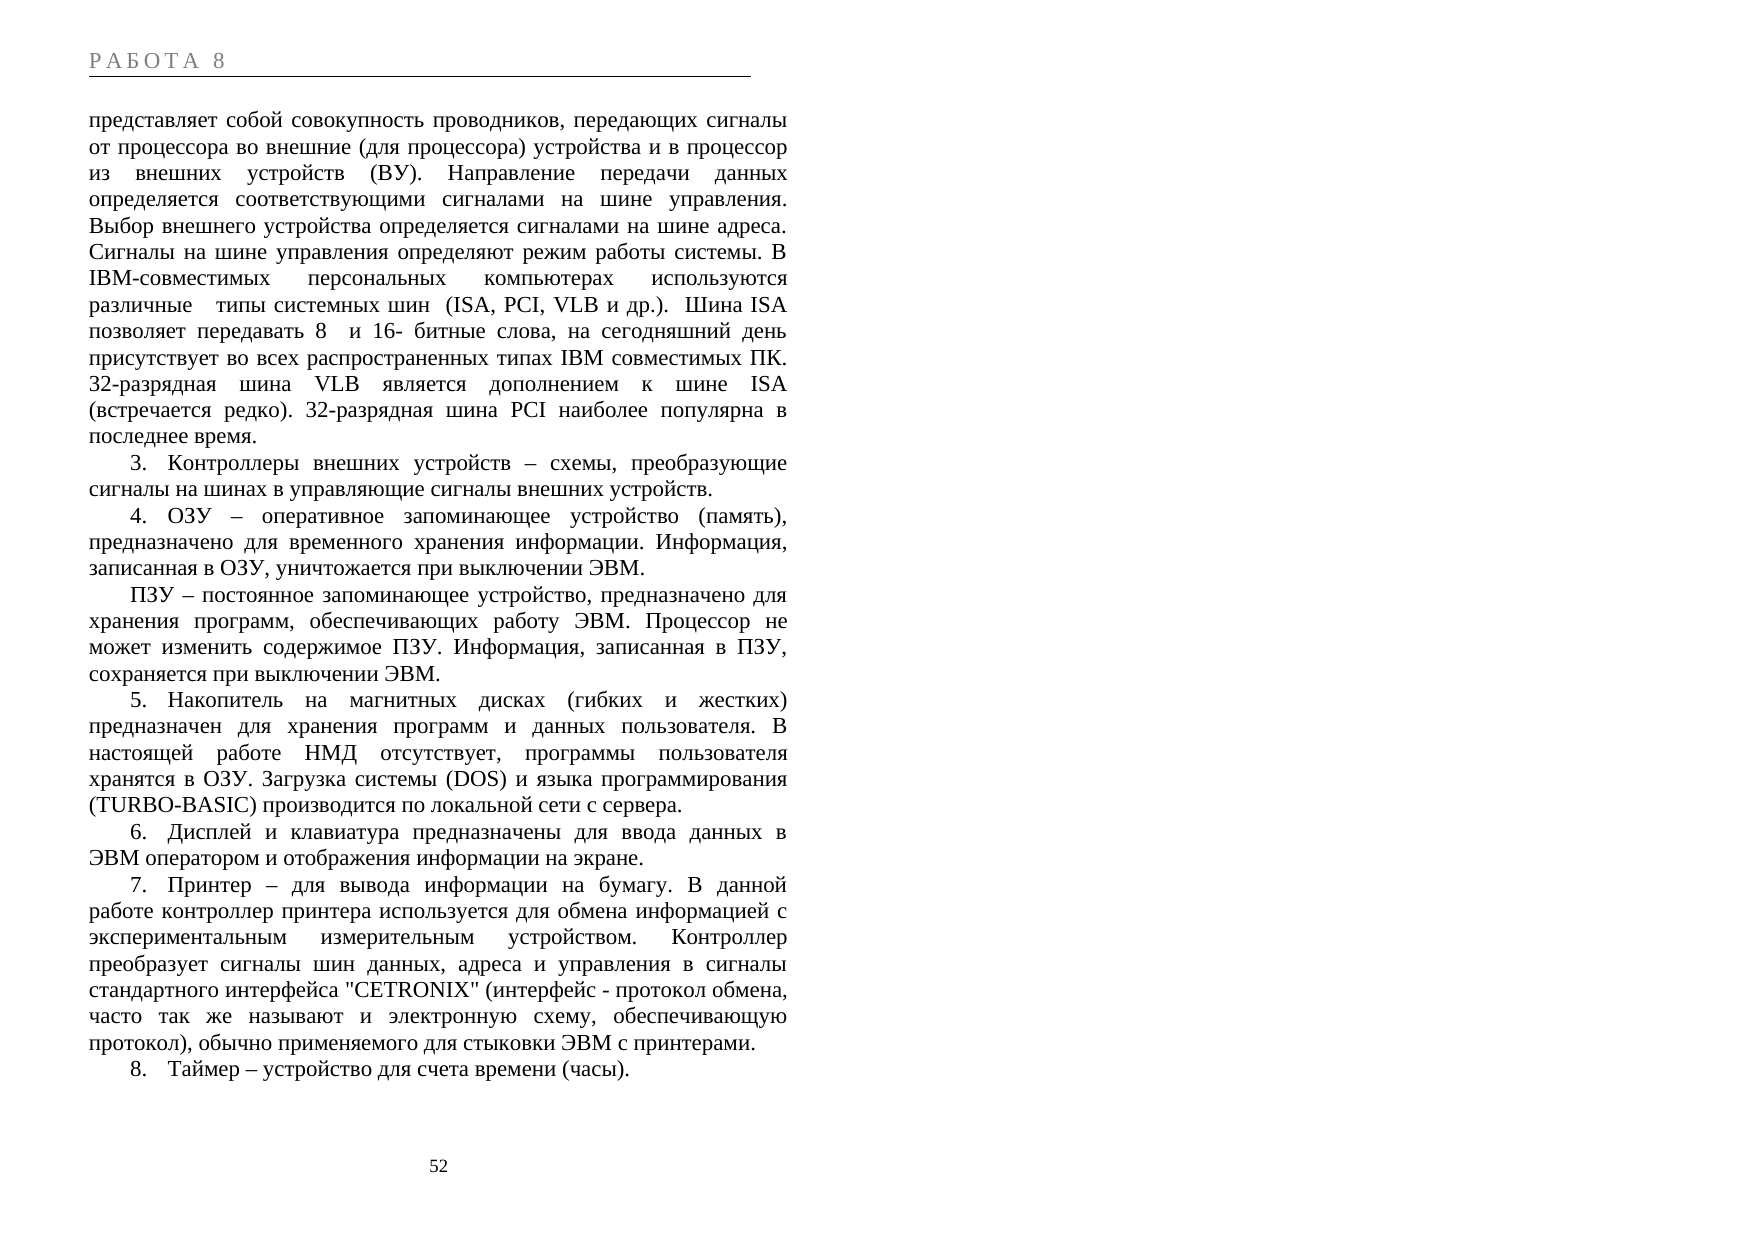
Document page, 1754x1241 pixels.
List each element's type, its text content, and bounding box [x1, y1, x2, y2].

list Контроллеры внешних устройств – схемы, преобразующие сигналы на шинах в управляющие сигналы внешних устройств. [89, 449, 788, 502]
list Таймер – устройство для счета времени (часы). [89, 1055, 788, 1081]
text ПЗУ – постоянное запоминающее устройство, предназначено для хранения программ, обеспечивающих работу ЭВМ. Процессор не может изменить содержимое ПЗУ. Информация, записанная в ПЗУ, сохраняется при выключении ЭВМ. [89, 581, 788, 686]
list представляет собой совокупность проводников, передающих сигналы от процессора во внешние (для процессора) устройства и в процессор из внешних устройств (ВУ). Направление передачи данных определяется соответствующими сигналами на шине управления. Выбор внешнего устройства определяется сигналами на шине адреса. Сигналы на шине управления определяют режим работы системы. В IBM-совместимых персональных компьютерах используются различные типы системных шин (ISA, PCI, VLB и др.). Шина ISA позволяет передавать 8 и 16- битные слова, на сегодняшний день присутствует во всех распространенных типах IBM совместимых ПК. 32-разрядная шина VLB является дополнением к шине ISA (встречается редко). 32-разрядная шина PCI наиболее популярна в последнее время. [89, 106, 788, 449]
list Принтер – для вывода информации на бумагу. В данной работе контроллер принтера используется для обмена информацией с экспериментальным измерительным устройством. Контроллер преобразует сигналы шин данных, адреса и управления в сигналы стандартного интерфейса "CETRONIX" (интерфейс - протокол обмена, часто так же называют и электронную схему, обеспечивающую протокол), обычно применяемого для стыковки ЭВМ с принтерами. [89, 871, 788, 1055]
list ОЗУ – оперативное запоминающее устройство (память), предназначено для временного хранения информации. Информация, записанная в ОЗУ, уничтожается при выключении ЭВМ. [89, 502, 788, 581]
list Накопитель на магнитных дисках (гибких и жестких) предназначен для хранения программ и данных пользователя. В настоящей работе НМД отсутствует, программы пользователя хранятся в ОЗУ. Загрузка системы (DOS) и языка программирования (TURBO-BASIC) производится по локальной сети с сервера. [89, 686, 788, 818]
list Дисплей и клавиатура предназначены для ввода данных в ЭВМ оператором и отображения информации на экране. [89, 818, 788, 871]
